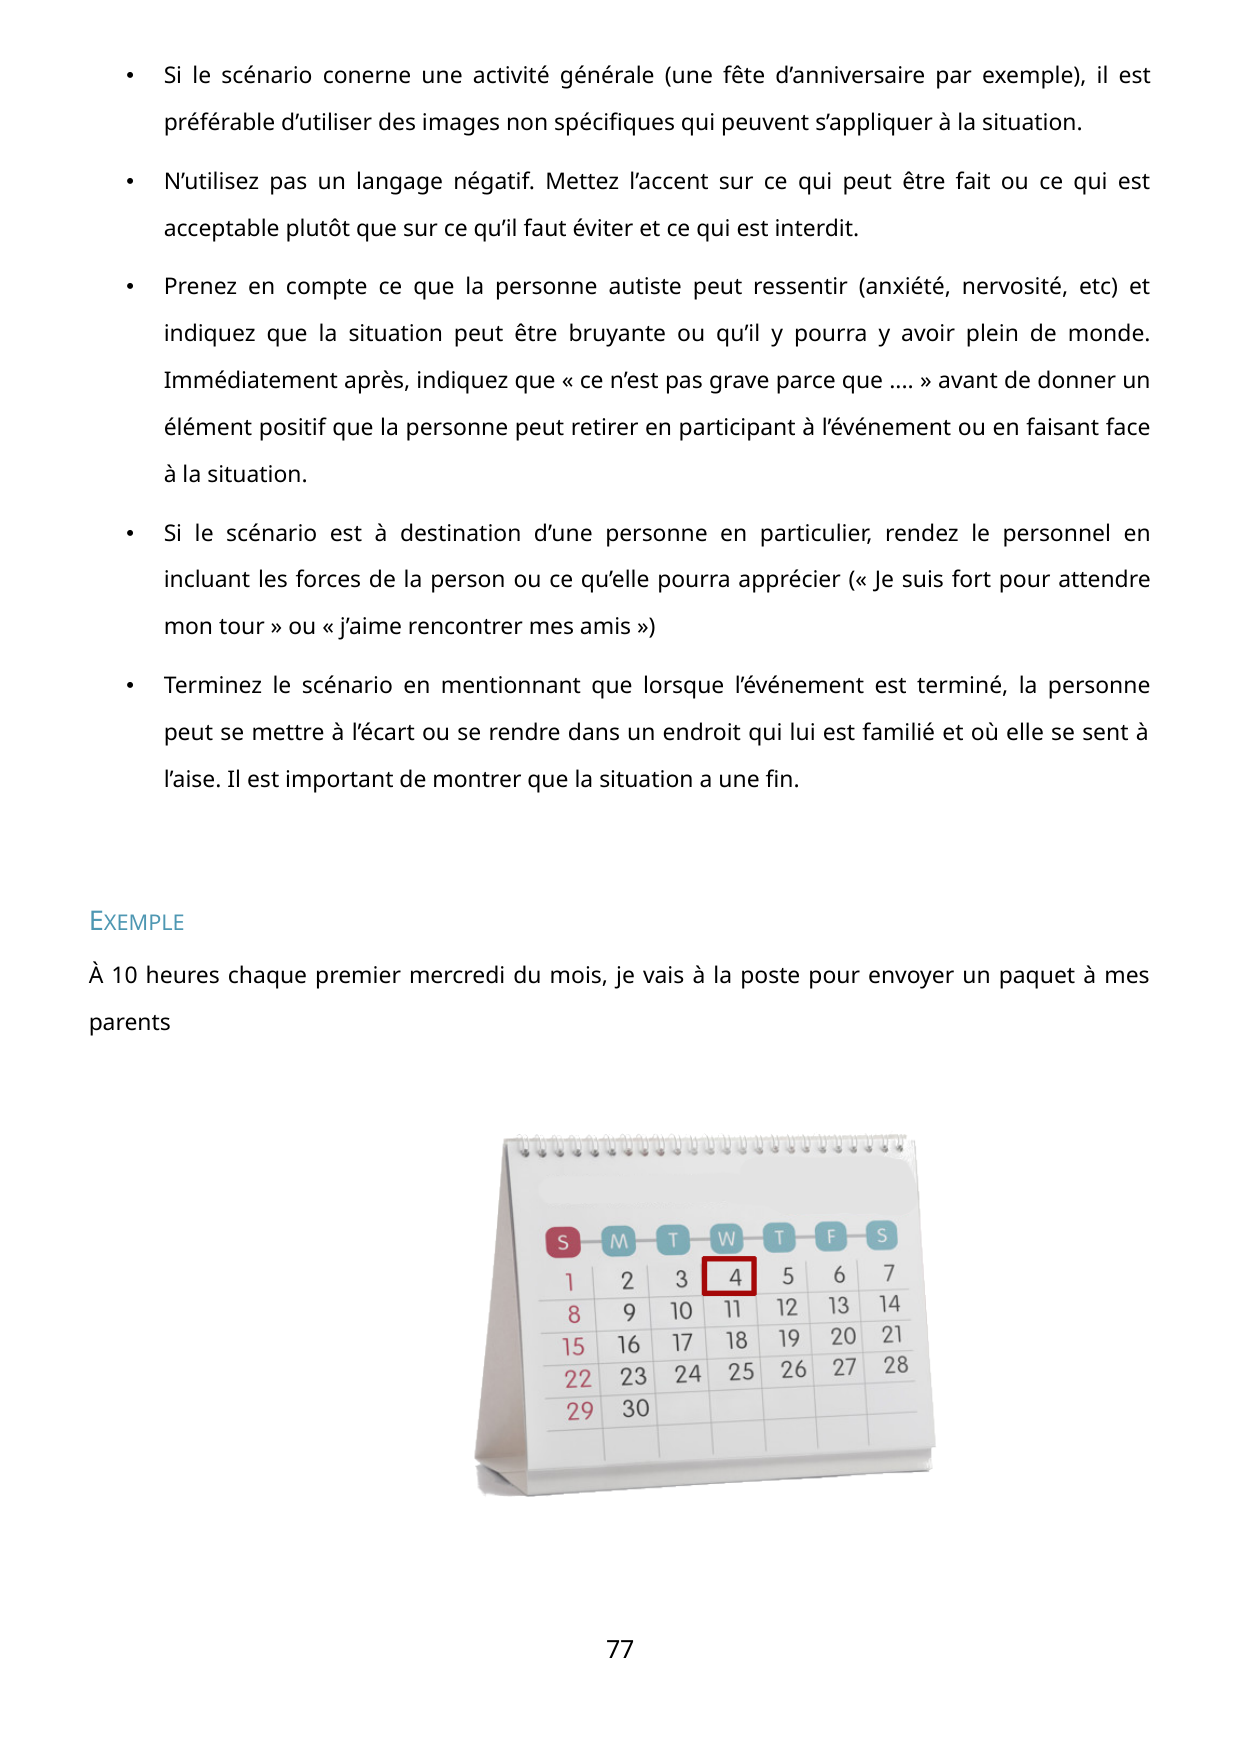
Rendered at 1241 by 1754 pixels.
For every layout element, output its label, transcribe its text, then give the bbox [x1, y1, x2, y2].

list Si le scénario conerne une activité générale (une fête d’anniversaire par exemple), il est préférable d’utiliser des images non spécifiques qui peuvent s’appliquer à la situation. [126, 59, 1152, 137]
subtitle Exemple [88, 901, 1152, 938]
list Prenez en compte ce que la personne autiste peut ressentir (anxiété, nervosité, etc) et indiquez que la situation peut être bruyante ou qu’il y pourra y avoir plein de monde. Immédiatement après, indiquez que « ce n’est pas grave parce que .... » avant de donner un élément positif que la personne peut retirer en participant à l’événement ou en faisant face à la situation. [126, 270, 1152, 489]
list Terminez le scénario en mentionnant que lorsque l’événement est terminé, la personne peut se mettre à l’écart ou se rendre dans un endroit qui lui est familié et où elle se sent à l’aise. Il est important de montrer que la situation a une fin. [126, 669, 1152, 794]
list N’utilisez pas un langage négatif. Mettez l’accent sur ce qui peut être fait ou ce qui est acceptable plutôt que sur ce qu’il faut éviter et ce qui est interdit. [126, 165, 1152, 243]
text À 10 heures chaque premier mercredi du mois, je vais à la poste pour envoyer un paquet à mes parents [88, 958, 1152, 1037]
list Si le scénario est à destination d’une personne en particulier, rendez le personnel en incluant les forces de la person ou ce qu’elle pourra apprécier (« Je suis fort pour attendre mon tour » ou « j’aime rencontrer mes amis ») [126, 517, 1152, 642]
picture [374, 1053, 1049, 1591]
